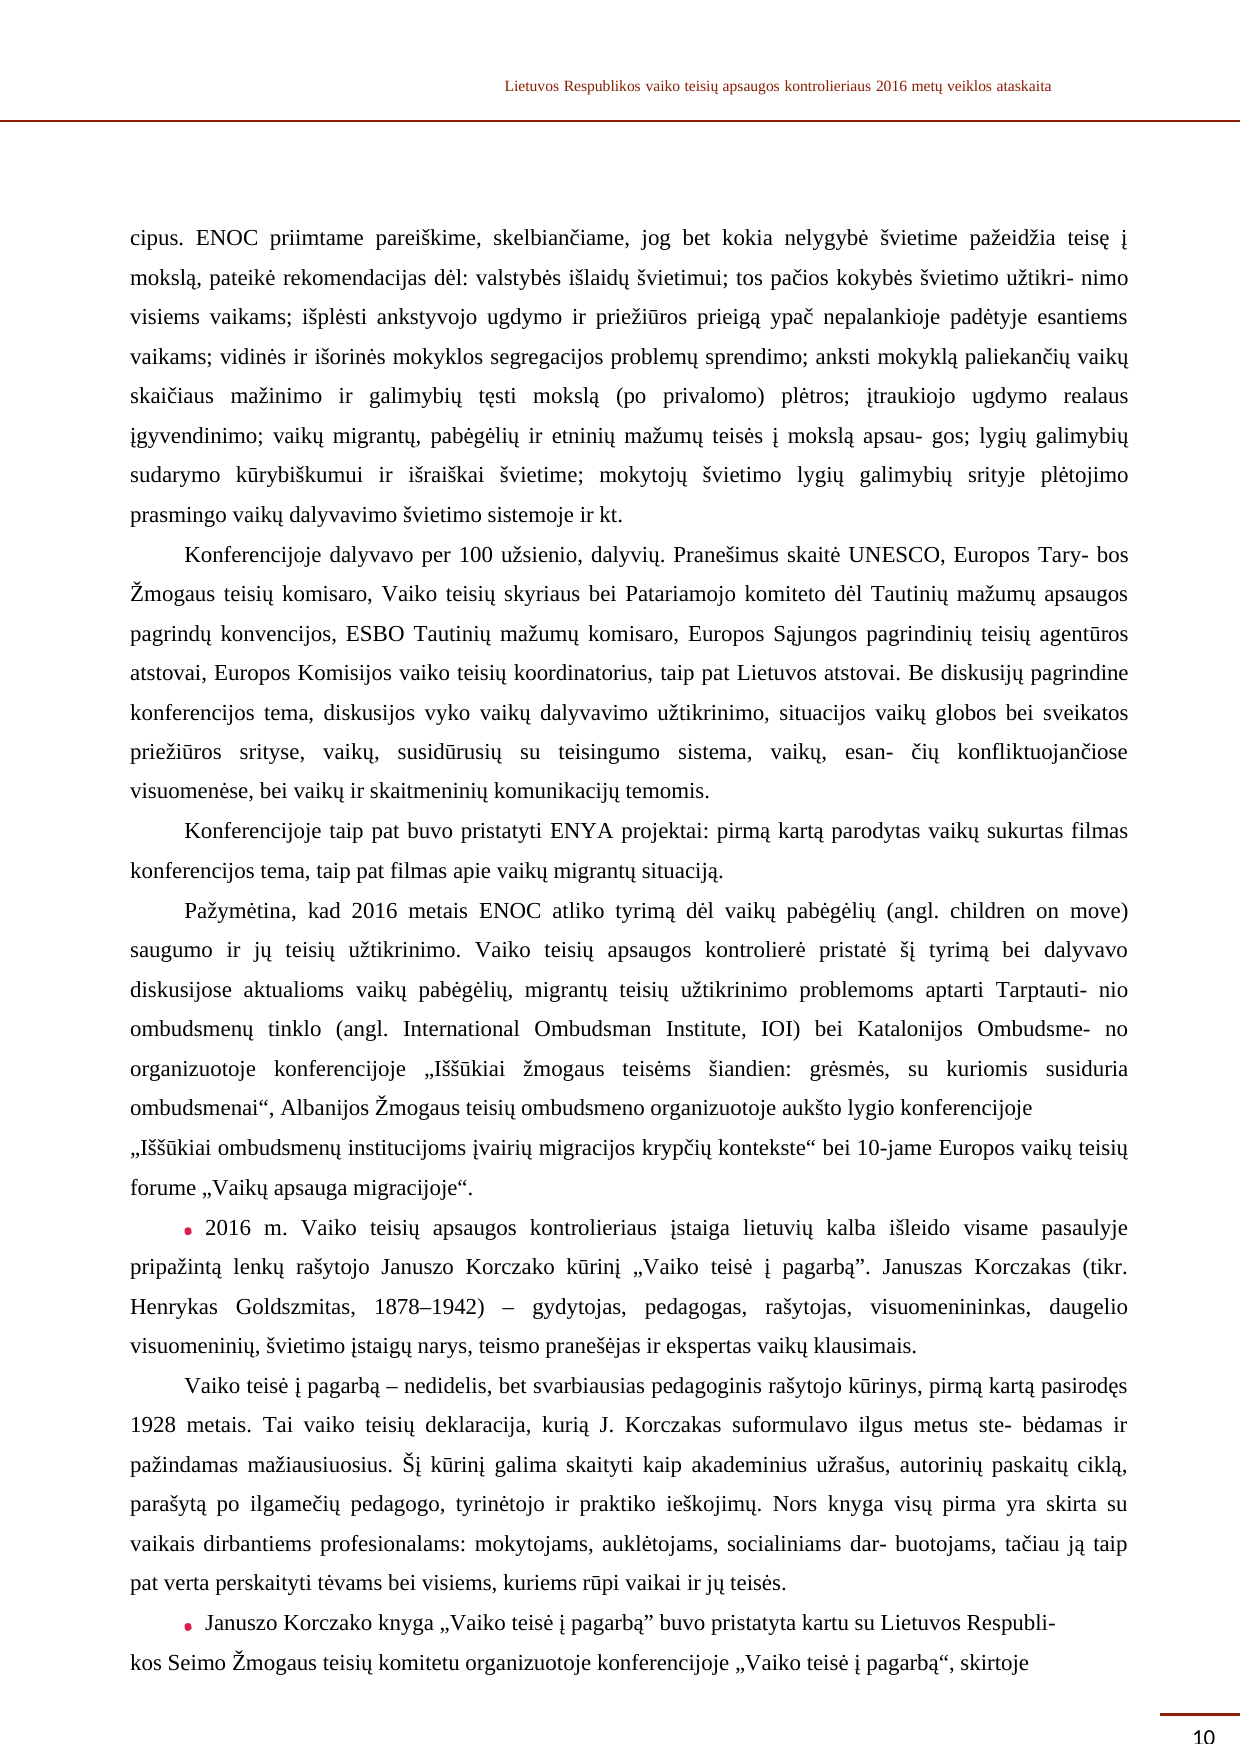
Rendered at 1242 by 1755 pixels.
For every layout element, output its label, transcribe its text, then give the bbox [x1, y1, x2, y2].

text Vaiko teisė į pagarbą – nedidelis, bet svarbiausias pedagoginis rašytojo kūrinys, pirmą kartą pasirodęs 1928 metais. Tai vaiko teisių deklaracija, kurią J. Korczakas suformulavo ilgus metus ste- bėdamas ir pažindamas mažiausiuosius. Šį kūrinį galima skaityti kaip akademinius užrašus, autorinių paskaitų ciklą, parašytą po ilgamečių pedagogo, tyrinėtojo ir praktiko ieškojimų. Nors knyga visų pirma yra skirta su vaikais dirbantiems profesionalams: mokytojams, auklėtojams, socialiniams dar- buotojams, tačiau ją taip pat verta perskaityti tėvams bei visiems, kuriems rūpi vaikai ir jų teisės. [130, 1372, 1129, 1596]
text kos Seimo Žmogaus teisių komitetu organizuotoje konferencijoje „Vaiko teisė į pagarbą“, skirtoje [130, 1649, 1129, 1675]
text „Iššūkiai ombudsmenų institucijoms įvairių migracijos krypčių kontekste“ bei 10-jame Europos vaikų teisių forume „Vaikų apsauga migracijoje“. [130, 1134, 1129, 1200]
text 2016 m. Vaiko teisių apsaugos kontrolieriaus įstaiga lietuvių kalba išleido visame pasaulyje pripažintą lenkų rašytojo Januszo Korczako kūrinį „Vaiko teisė į pagarbą”. Januszas Korczakas (tikr. Henrykas Goldszmitas, 1878–1942) – gydytojas, pedagogas, rašytojas, visuomenininkas, daugelio visuomeninių, švietimo įstaigų narys, teismo pranešėjas ir ekspertas vaikų klausimais. [130, 1214, 1129, 1358]
text Konferencijoje taip pat buvo pristatyti ENYA projektai: pirmą kartą parodytas vaikų sukurtas filmas konferencijos tema, taip pat filmas apie vaikų migrantų situaciją. [130, 817, 1129, 883]
text cipus. ENOC priimtame pareiškime, skelbiančiame, jog bet kokia nelygybė švietime pažeidžia teisę į mokslą, pateikė rekomendacijas dėl: valstybės išlaidų švietimui; tos pačios kokybės švietimo užtikri- nimo visiems vaikams; išplėsti ankstyvojo ugdymo ir priežiūros prieigą ypač nepalankioje padėtyje esantiems vaikams; vidinės ir išorinės mokyklos segregacijos problemų sprendimo; anksti mokyklą paliekančių vaikų skaičiaus mažinimo ir galimybių tęsti mokslą (po privalomo) plėtros; įtraukiojo ugdymo realaus įgyvendinimo; vaikų migrantų, pabėgėlių ir etninių mažumų teisės į mokslą apsau- gos; lygių galimybių sudarymo kūrybiškumui ir išraiškai švietime; mokytojų švietimo lygių galimybių srityje plėtojimo prasmingo vaikų dalyvavimo švietimo sistemoje ir kt. [130, 224, 1129, 527]
text Pažymėtina, kad 2016 metais ENOC atliko tyrimą dėl vaikų pabėgėlių (angl. children on move) saugumo ir jų teisių užtikrinimo. Vaiko teisių apsaugos kontrolierė pristatė šį tyrimą bei dalyvavo diskusijose aktualioms vaikų pabėgėlių, migrantų teisių užtikrinimo problemoms aptarti Tarptauti- nio ombudsmenų tinklo (angl. International Ombudsman Institute, IOI) bei Katalonijos Ombudsme- no organizuotoje konferencijoje „Iššūkiai žmogaus teisėms šiandien: grėsmės, su kuriomis susiduria ombudsmenai“, Albanijos Žmogaus teisių ombudsmeno organizuotoje aukšto lygio konferencijoje [130, 897, 1129, 1121]
text Konferencijoje dalyvavo per 100 užsienio, dalyvių. Pranešimus skaitė UNESCO, Europos Tary- bos Žmogaus teisių komisaro, Vaiko teisių skyriaus bei Patariamojo komiteto dėl Tautinių mažumų apsaugos pagrindų konvencijos, ESBO Tautinių mažumų komisaro, Europos Sąjungos pagrindinių teisių agentūros atstovai, Europos Komisijos vaiko teisių koordinatorius, taip pat Lietuvos atstovai. Be diskusijų pagrindine konferencijos tema, diskusijos vyko vaikų dalyvavimo užtikrinimo, situacijos vaikų globos bei sveikatos priežiūros srityse, vaikų, susidūrusių su teisingumo sistema, vaikų, esan- čių konfliktuojančiose visuomenėse, bei vaikų ir skaitmeninių komunikacijų temomis. [130, 541, 1129, 804]
text Januszo Korczako knyga „Vaiko teisė į pagarbą” buvo pristatyta kartu su Lietuvos Respubli- [205, 1609, 1242, 1636]
